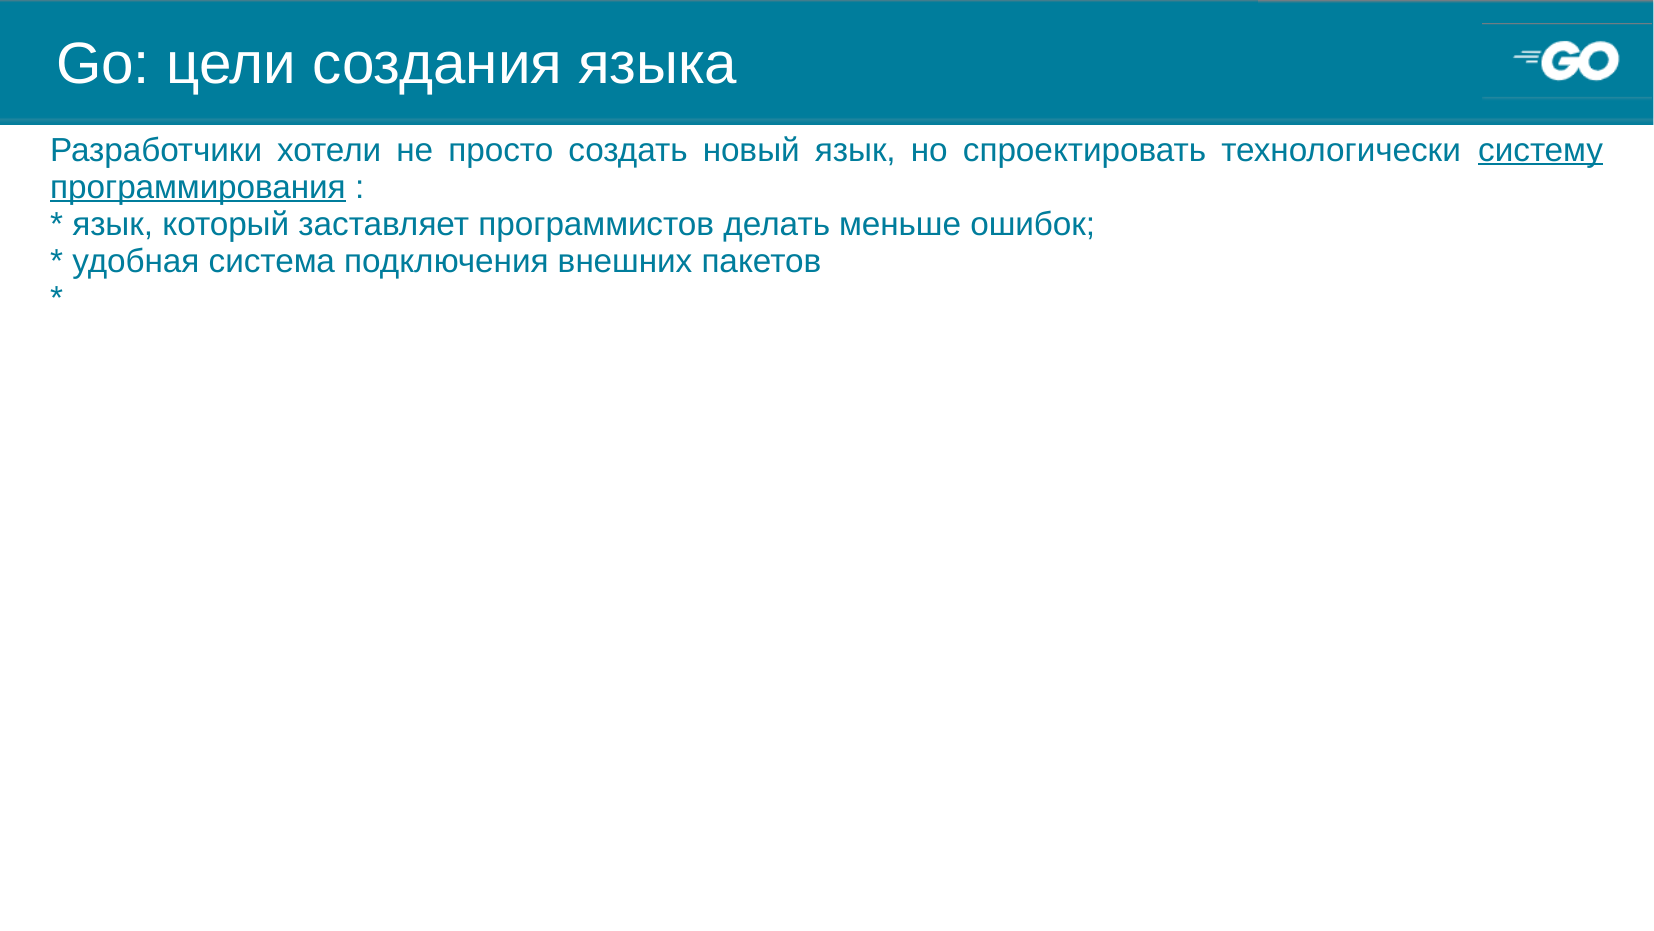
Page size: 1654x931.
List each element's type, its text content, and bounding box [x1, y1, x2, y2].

text_box Go: цели создания языка [41, 23, 1495, 104]
text_box Разработчики хотели не просто создать новый язык, но спроектировать технологически систему программирования : * язык, который заставляет программистов делать меньше ошибок; * удобная система подключения внешних пакетов * [35, 124, 1619, 898]
picture [1542, 41, 1619, 81]
